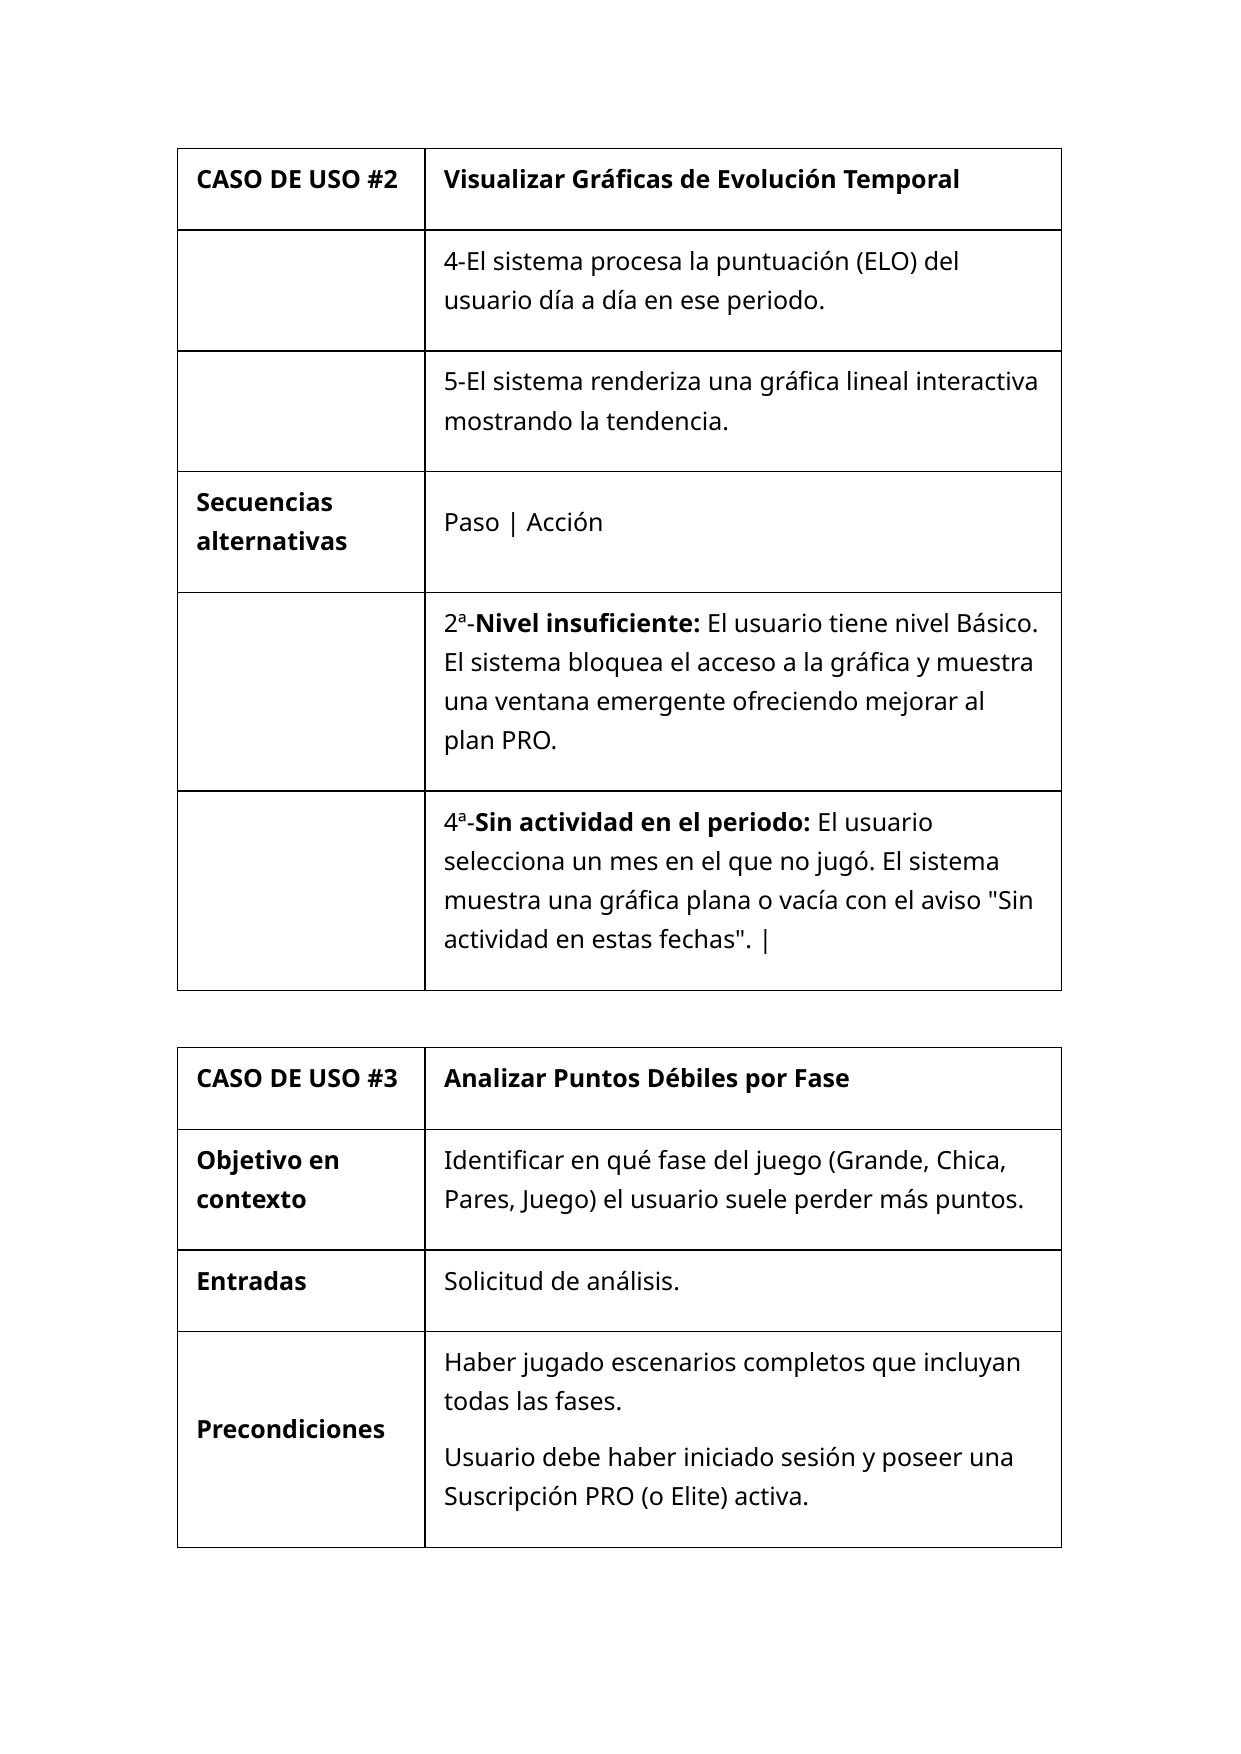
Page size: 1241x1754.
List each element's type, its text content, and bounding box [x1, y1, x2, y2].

table_cell [178, 792, 424, 989]
table_cell 2ª-Nivel insuficiente: El usuario tiene nivel Básico. El sistema bloquea el acceso a la gráfica y muestra una ventana emergente ofreciendo mejorar al plan PRO. [426, 593, 1061, 790]
table_cell Paso | Acción [426, 472, 1061, 591]
table_cell Solicitud de análisis. [426, 1251, 1061, 1331]
table_cell Identificar en qué fase del juego (Grande, Chica, Pares, Juego) el usuario suele perder más puntos. [426, 1130, 1061, 1249]
table_cell [178, 593, 424, 790]
table_cell [178, 352, 424, 471]
table_cell 4ª-Sin actividad en el periodo: El usuario selecciona un mes en el que no jugó. El sistema muestra una gráfica plana o vacía con el aviso "Sin actividad en estas fechas". | [426, 792, 1061, 989]
table_cell 4-El sistema procesa la puntuación (ELO) del usuario día a día en ese periodo. [426, 231, 1061, 350]
table_header Analizar Puntos Débiles por Fase [426, 1048, 1061, 1128]
table_cell Objetivo en contexto [178, 1130, 424, 1249]
table_cell Precondiciones [178, 1332, 424, 1546]
table_cell 5-El sistema renderiza una gráfica lineal interactiva mostrando la tendencia. [426, 352, 1061, 471]
table_cell Entradas [178, 1251, 424, 1331]
table_cell Secuencias alternativas [178, 472, 424, 591]
table_header CASO DE USO #3 [178, 1048, 424, 1128]
table_header Visualizar Gráficas de Evolución Temporal [426, 149, 1061, 229]
table_cell [178, 231, 424, 350]
table_cell Haber jugado escenarios completos que incluyan todas las fases. Usuario debe haber iniciado sesión y poseer una Suscripción PRO (o Elite) activa. [426, 1332, 1061, 1546]
table_header CASO DE USO #2 [178, 149, 424, 229]
